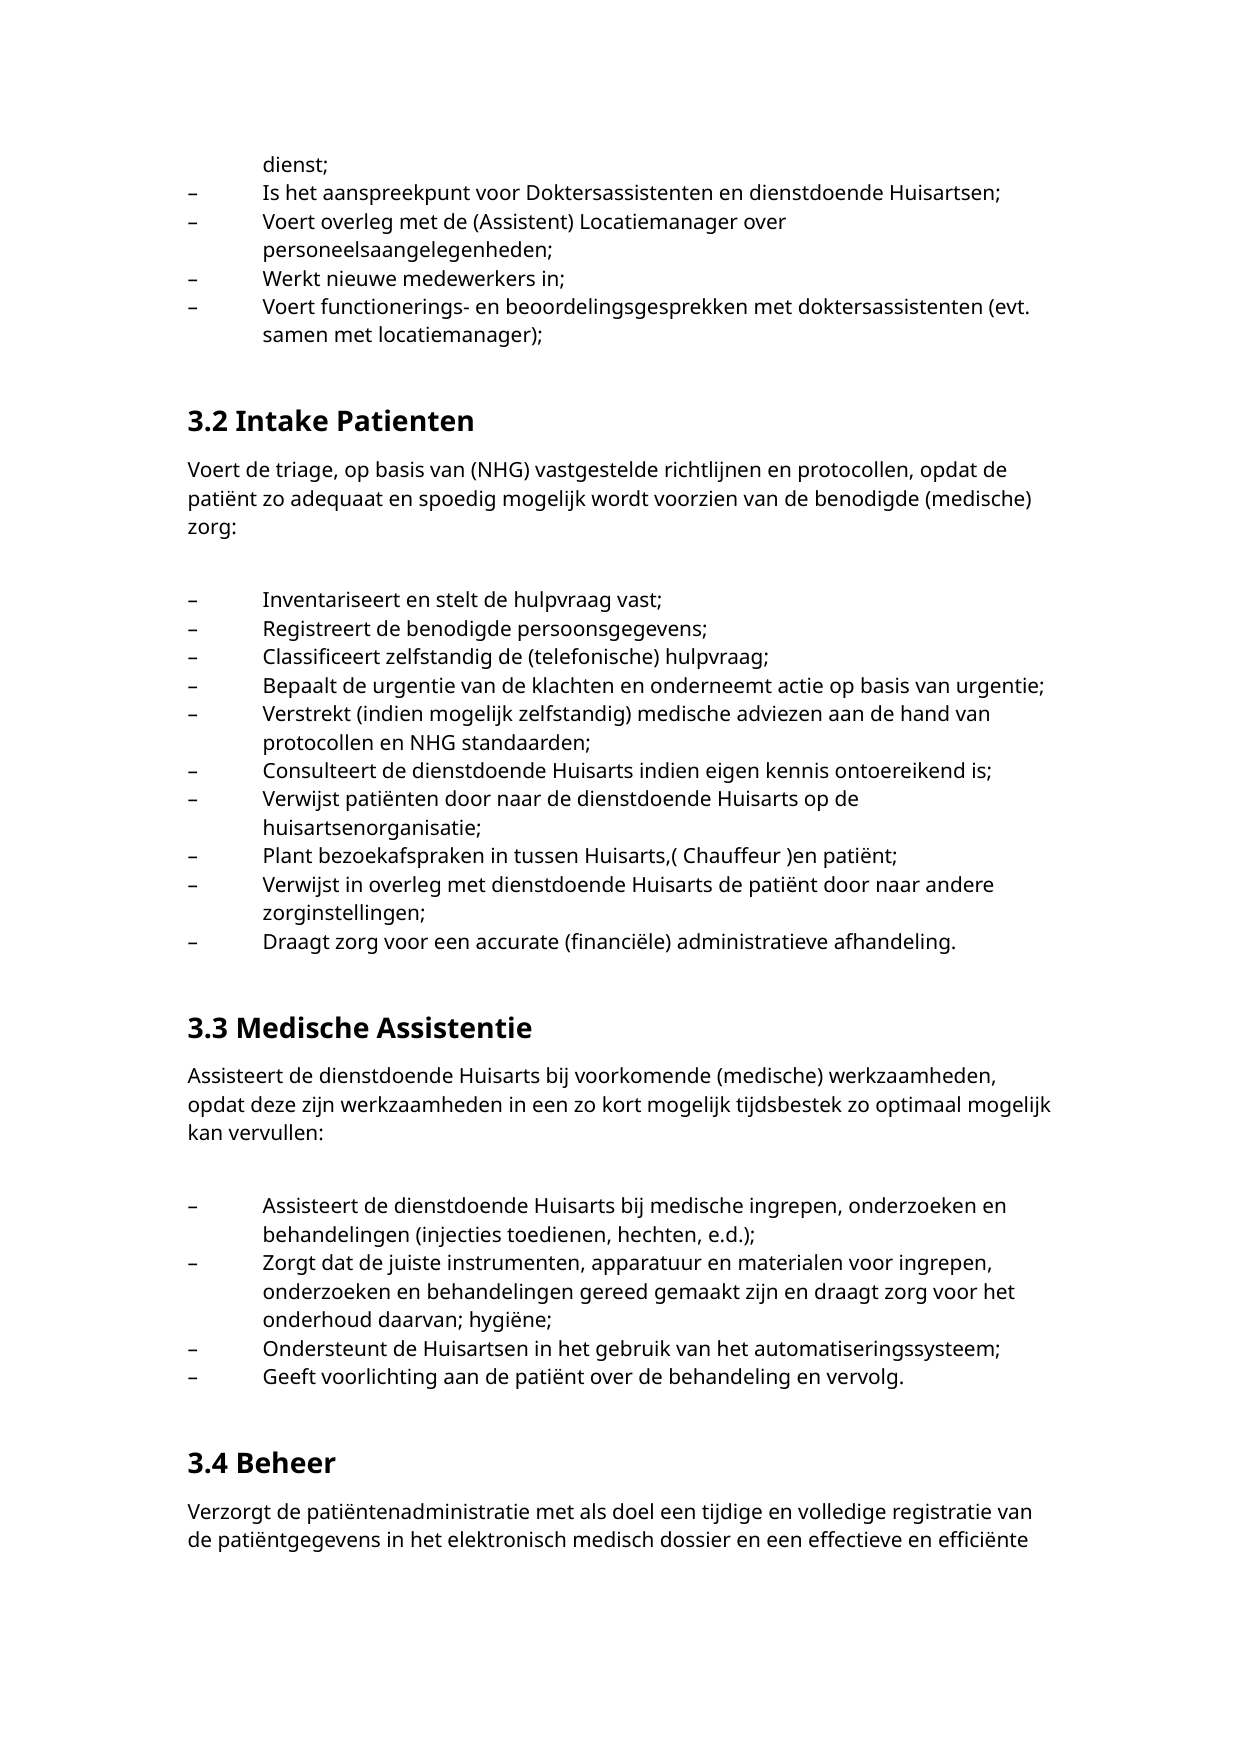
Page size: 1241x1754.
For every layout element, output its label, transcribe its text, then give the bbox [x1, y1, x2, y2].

list Draagt zorg voor een accurate (financiële) administratieve afhandeling. [187, 927, 1053, 955]
list Consulteert de dienstdoende Huisarts indien eigen kennis ontoereikend is; [187, 756, 1053, 784]
list Is het aanspreekpunt voor Doktersassistenten en dienstdoende Huisartsen; [187, 178, 1053, 207]
subtitle 3.2 Intake Patienten [187, 402, 1053, 440]
subtitle 3.3 Medische Assistentie [187, 1008, 1053, 1046]
list Werkt nieuwe medewerkers in; [187, 264, 1053, 292]
list Verwijst patiënten door naar de dienstdoende Huisarts op de huisartsenorganisatie; [187, 784, 1053, 841]
list Geeft voorlichting aan de patiënt over de behandeling en vervolg. [187, 1362, 1053, 1391]
list Voert functionerings- en beoordelingsgesprekken met doktersassistenten (evt. samen met locatiemanager); [187, 292, 1053, 349]
list Verwijst in overleg met dienstdoende Huisarts de patiënt door naar andere zorginstellingen; [187, 870, 1053, 927]
list Inventariseert en stelt de hulpvraag vast; [187, 586, 1053, 614]
list Bepaalt de urgentie van de klachten en onderneemt actie op basis van urgentie; [187, 671, 1053, 699]
list Zorgt dat de juiste instrumenten, apparatuur en materialen voor ingrepen, onderzoeken en behandelingen gereed gemaakt zijn en draagt zorg voor het onderhoud daarvan; hygiëne; [187, 1248, 1053, 1334]
text Assisteert de dienstdoende Huisarts bij voorkomende (medische) werkzaamheden, opdat deze zijn werkzaamheden in een zo kort mogelijk tijdsbestek zo optimaal mogelijk kan vervullen: [187, 1061, 1053, 1147]
list Plant bezoekafspraken in tussen Huisarts,( Chauffeur )en patiënt; [187, 841, 1053, 870]
list Classificeert zelfstandig de (telefonische) hulpvraag; [187, 642, 1053, 671]
list Voert overleg met de (Assistent) Locatiemanager over personeelsaangelegenheden; [187, 207, 1053, 264]
list Ondersteunt de Huisartsen in het gebruik van het automatiseringssysteem; [187, 1334, 1053, 1362]
list Assisteert de dienstdoende Huisarts bij medische ingrepen, onderzoeken en behandelingen (injecties toedienen, hechten, e.d.); [187, 1192, 1053, 1248]
text Voert de triage, op basis van (NHG) vastgestelde richtlijnen en protocollen, opdat de patiënt zo adequaat en spoedig mogelijk wordt voorzien van de benodigde (medische) zorg: [187, 455, 1053, 541]
list Registreert de benodigde persoonsgegevens; [187, 614, 1053, 642]
list Verstrekt (indien mogelijk zelfstandig) medische adviezen aan de hand van protocollen en NHG standaarden; [187, 699, 1053, 756]
subtitle 3.4 Beheer [187, 1443, 1053, 1482]
text Verzorgt de patiëntenadministratie met als doel een tijdige en volledige registratie van de patiëntgegevens in het elektronisch medisch dossier en een effectieve en efficiënte [187, 1497, 1053, 1554]
list dienst; [187, 150, 1053, 178]
